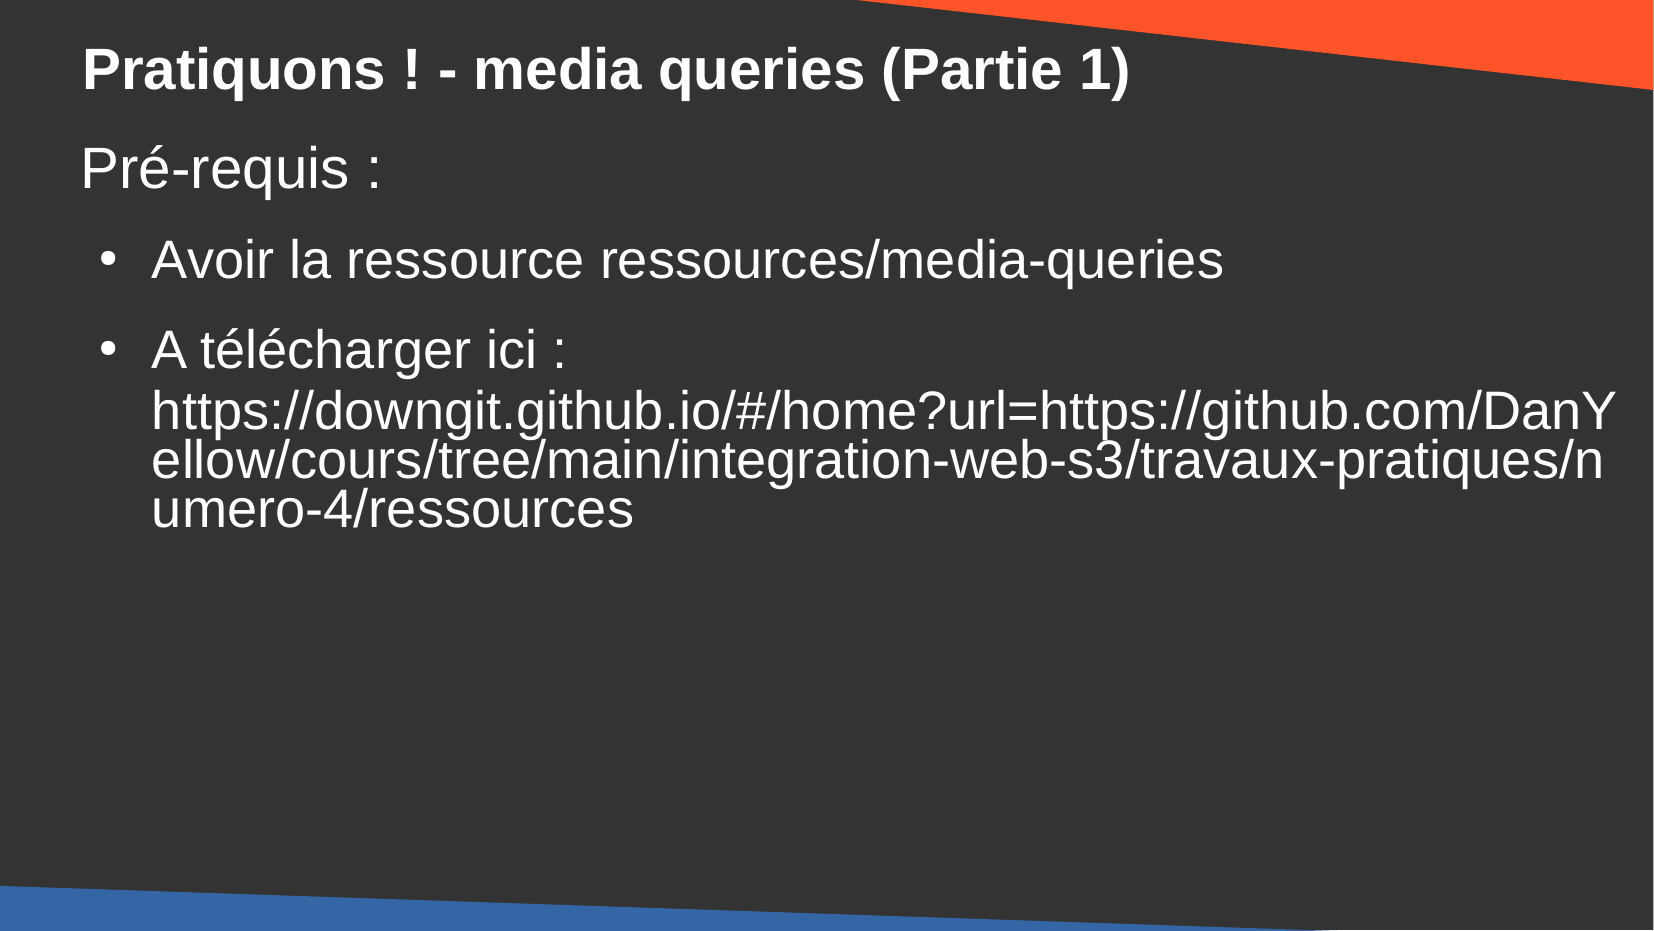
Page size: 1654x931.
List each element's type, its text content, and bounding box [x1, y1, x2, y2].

text_box [0, 885, 1337, 931]
text_box [856, 0, 1654, 91]
list Pré-requis : Avoir la ressource ressources/media-queries A télécharger ici : https://downgit.github.io/#/home?url=https://github.com/DanYellow/cours/tree/main/integration-web-s3/travaux-pratiques/numero-4/ressources [80, 135, 1620, 473]
title Pratiquons ! - media queries (Partie 1) [82, 37, 1571, 114]
